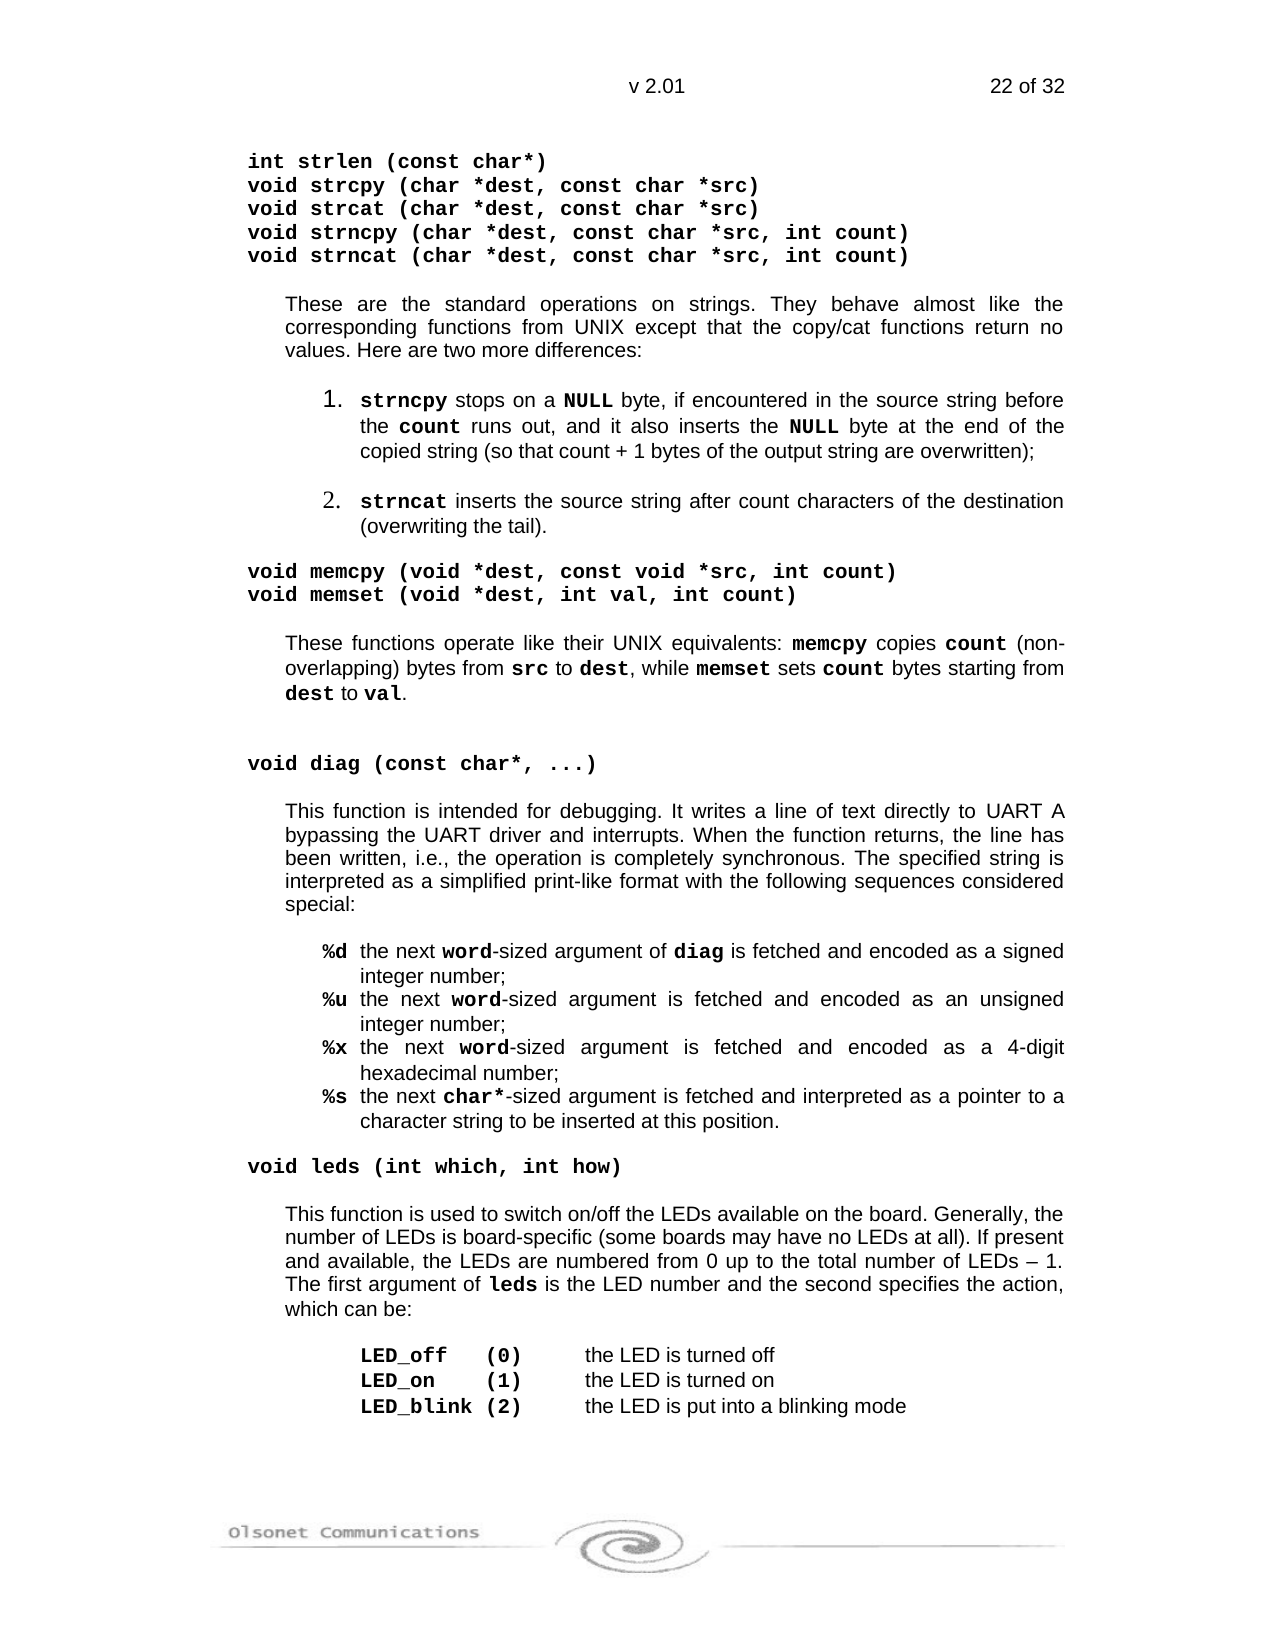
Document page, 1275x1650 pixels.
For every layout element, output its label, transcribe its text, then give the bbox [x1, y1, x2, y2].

text This function is intended for debugging. It writes a line of text directly to UART A bypassing the UART driver and interrupts. When the function returns, the line has been written, i.e., the operation is completely synchronous. The specified string is interpreted as a simplified print-like format with the following sequences considered special: [285, 800, 1065, 916]
text %x the next word-sized argument is fetched and encoded as a 4-digit hexadecimal number; [322, 1036, 1065, 1084]
text void strncat (char *dest, const char *src, int count) [247, 246, 1065, 269]
text LED_on (1) the LED is turned on [285, 1369, 1065, 1394]
picture [210, 1504, 1065, 1596]
text void leds (int which, int how) [247, 1156, 1065, 1179]
text void strcat (char *dest, const char *src) [247, 198, 1065, 222]
text These functions operate like their UNIX equivalents: memcpy copies count (non-overlapping) bytes from src to dest, while memset sets count bytes starting from dest to val. [285, 631, 1065, 707]
text void memset (void *dest, int val, int count) [247, 584, 1065, 608]
text LED_blink (2) the LED is put into a blinking mode [285, 1394, 1065, 1419]
list strncat inserts the source string after count characters of the destination (overwriting the tail). [322, 486, 1065, 537]
text int strlen (const char*) [247, 151, 1065, 174]
text %s the next char*-sized argument is fetched and interpreted as a pointer to a character string to be inserted at this position. [322, 1084, 1065, 1133]
text void diag (const char*, ...) [247, 753, 1065, 777]
text %d the next word-sized argument of diag is fetched and encoded as a signed integer number; [322, 939, 1065, 988]
text LED_off (0) the LED is turned off [285, 1344, 1065, 1369]
text This function is used to switch on/off the LEDs available on the board. Generally, the number of LEDs is board-specific (some boards may have no LEDs at all). If present and available, the LEDs are numbered from 0 up to the total number of LEDs – 1. The first argument of leds is the LED number and the second specifies the action, which can be: [285, 1203, 1065, 1321]
text These are the standard operations on strings. They behave almost like the corresponding functions from UNIX except that the copy/cat functions return no values. Here are two more differences: [285, 292, 1065, 362]
text void memcpy (void *dest, const void *src, int count) [247, 561, 1065, 584]
text void strncpy (char *dest, const char *src, int count) [247, 222, 1065, 246]
text void strcpy (char *dest, const char *src) [247, 174, 1065, 198]
text %u the next word-sized argument is fetched and encoded as an unsigned integer number; [322, 988, 1065, 1036]
list strncpy stops on a NULL byte, if encountered in the source string before the count runs out, and it also inserts the NULL byte at the end of the copied string (so that count + 1 bytes of the output string are overwritten); [322, 385, 1065, 462]
